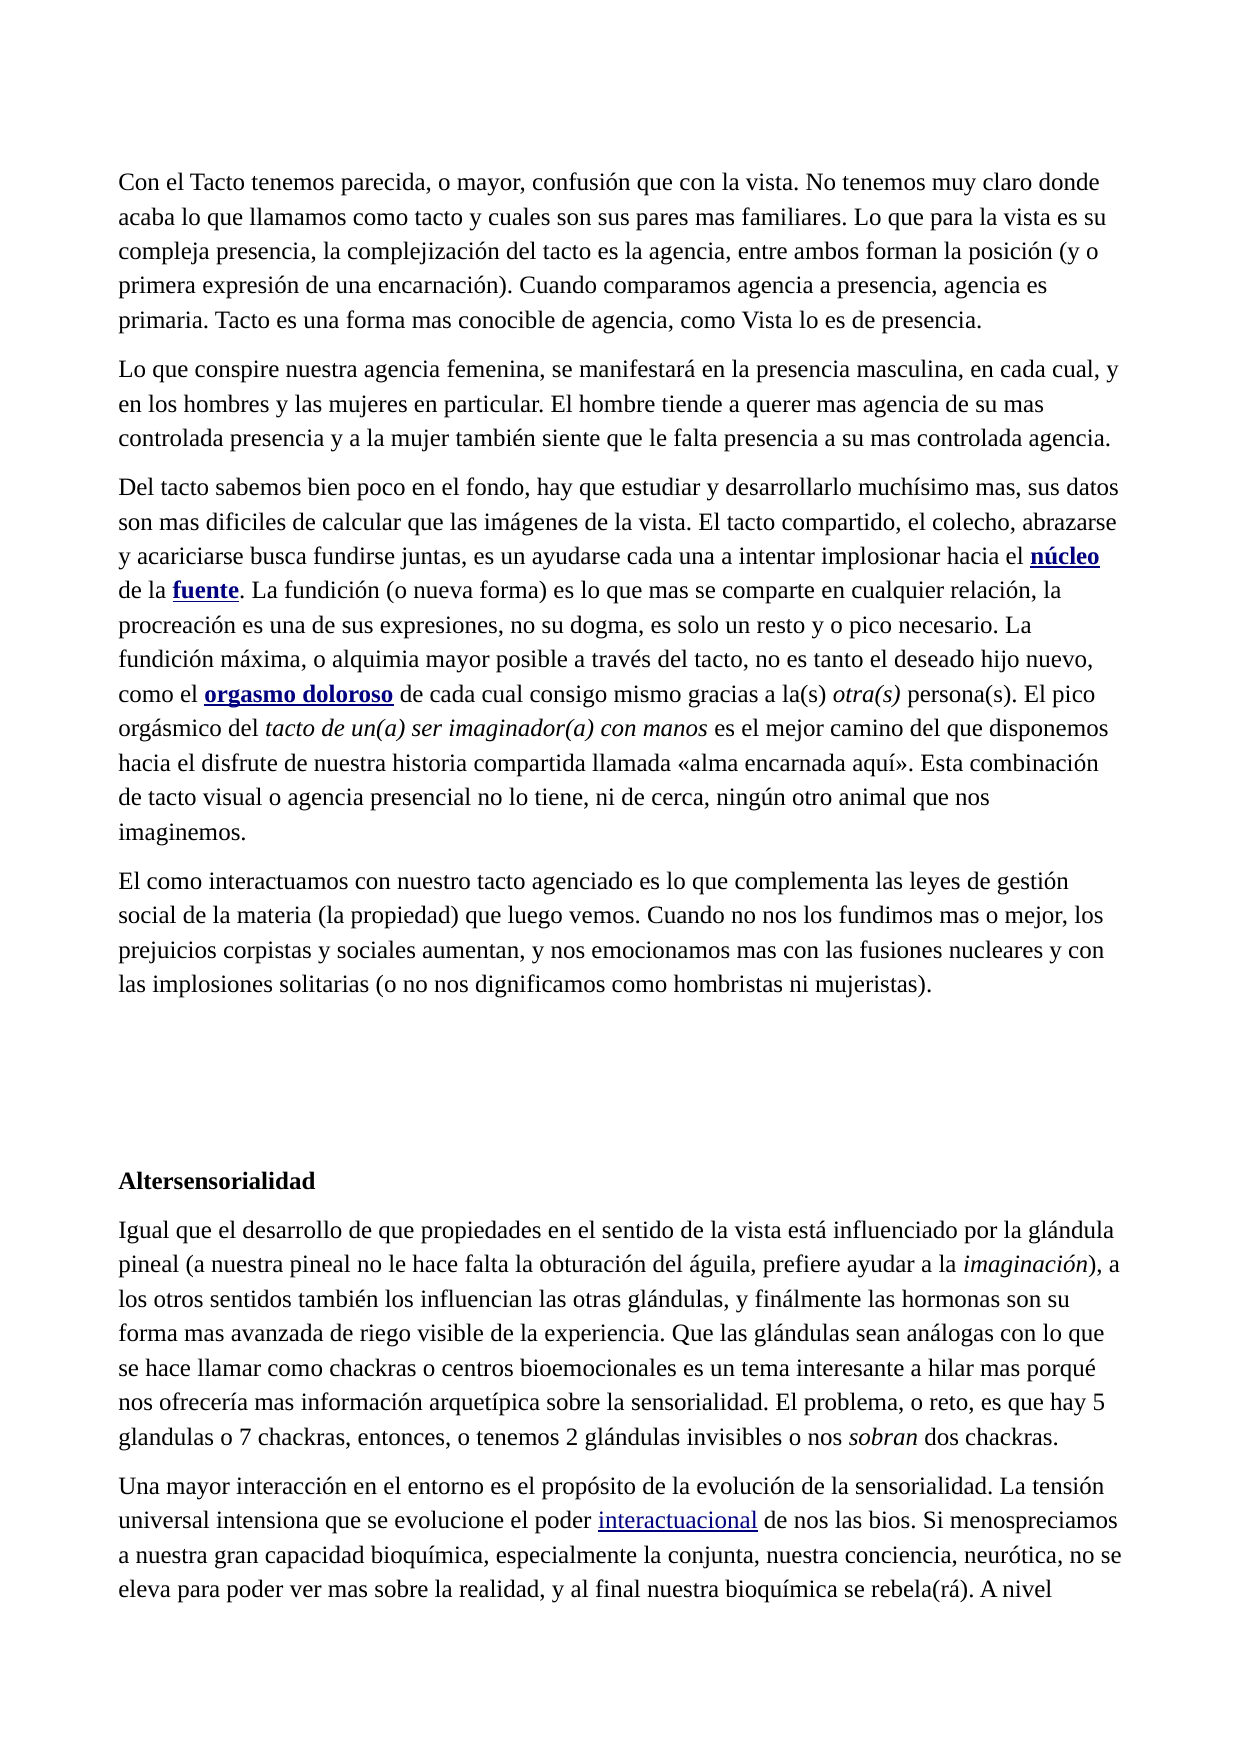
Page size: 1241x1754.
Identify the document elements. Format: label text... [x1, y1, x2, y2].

text Altersensorialidad [118, 1166, 1122, 1194]
text Igual que el desarrollo de que propiedades en el sentido de la vista está influenciado por la glándula pineal (a nuestra pineal no le hace falta la obturación del águila, prefiere ayudar a la imaginación), a los otros sentidos también los influencian las otras glándulas, y finálmente las hormonas son su forma mas avanzada de riego visible de la experiencia. Que las glándulas sean análogas con lo que se hace llamar como chackras o centros bioemocionales es un tema interesante a hilar mas porqué nos ofrecería mas información arquetípica sobre la sensorialidad. El problema, o reto, es que hay 5 glandulas o 7 chackras, entonces, o tenemos 2 glándulas invisibles o nos sobran dos chackras. [118, 1215, 1122, 1450]
text Con el Tacto tenemos parecida, o mayor, confusión que con la vista. No tenemos muy claro donde acaba lo que llamamos como tacto y cuales son sus pares mas familiares. Lo que para la vista es su compleja presencia, la complejización del tacto es la agencia, entre ambos forman la posición (y o primera expresión de una encarnación). Cuando comparamos agencia a presencia, agencia es primaria. Tacto es una forma mas conocible de agencia, como Vista lo es de presencia. [118, 167, 1122, 334]
text El como interactuamos con nuestro tacto agenciado es lo que complementa las leyes de gestión social de la materia (la propiedad) que luego vemos. Cuando no nos los fundimos mas o mejor, los prejuicios corpistas y sociales aumentan, y nos emocionamos mas con las fusiones nucleares y con las implosiones solitarias (o no nos dignificamos como hombristas ni mujeristas). [118, 866, 1122, 998]
text Del tacto sabemos bien poco en el fondo, hay que estudiar y desarrollarlo muchísimo mas, sus datos son mas dificiles de calcular que las imágenes de la vista. El tacto compartido, el colecho, abrazarse y acariciarse busca fundirse juntas, es un ayudarse cada una a intentar implosionar hacia el núcleo de la fuente. La fundición (o nueva forma) es lo que mas se comparte en cualquier relación, la procreación es una de sus expresiones, no su dogma, es solo un resto y o pico necesario. La fundición máxima, o alquimia mayor posible a través del tacto, no es tanto el deseado hijo nuevo, como el orgasmo doloroso de cada cual consigo mismo gracias a la(s) otra(s) persona(s). El pico orgásmico del tacto de un(a) ser imaginador(a) con manos es el mejor camino del que disponemos hacia el disfrute de nuestra historia compartida llamada «alma encarnada aquí». Esta combinación de tacto visual o agencia presencial no lo tiene, ni de cerca, ningún otro animal que nos imaginemos. [118, 472, 1122, 846]
text Una mayor interacción en el entorno es el propósito de la evolución de la sensorialidad. La tensión universal intensiona que se evolucione el poder interactuacional de nos las bios. Si menospreciamos a nuestra gran capacidad bioquímica, especialmente la conjunta, nuestra conciencia, neurótica, no se eleva para poder ver mas sobre la realidad, y al final nuestra bioquímica se rebela(rá). A nivel [118, 1471, 1122, 1603]
text Lo que conspire nuestra agencia femenina, se manifestará en la presencia masculina, en cada cual, y en los hombres y las mujeres en particular. El hombre tiende a querer mas agencia de su mas controlada presencia y a la mujer también siente que le falta presencia a su mas controlada agencia. [118, 354, 1122, 452]
